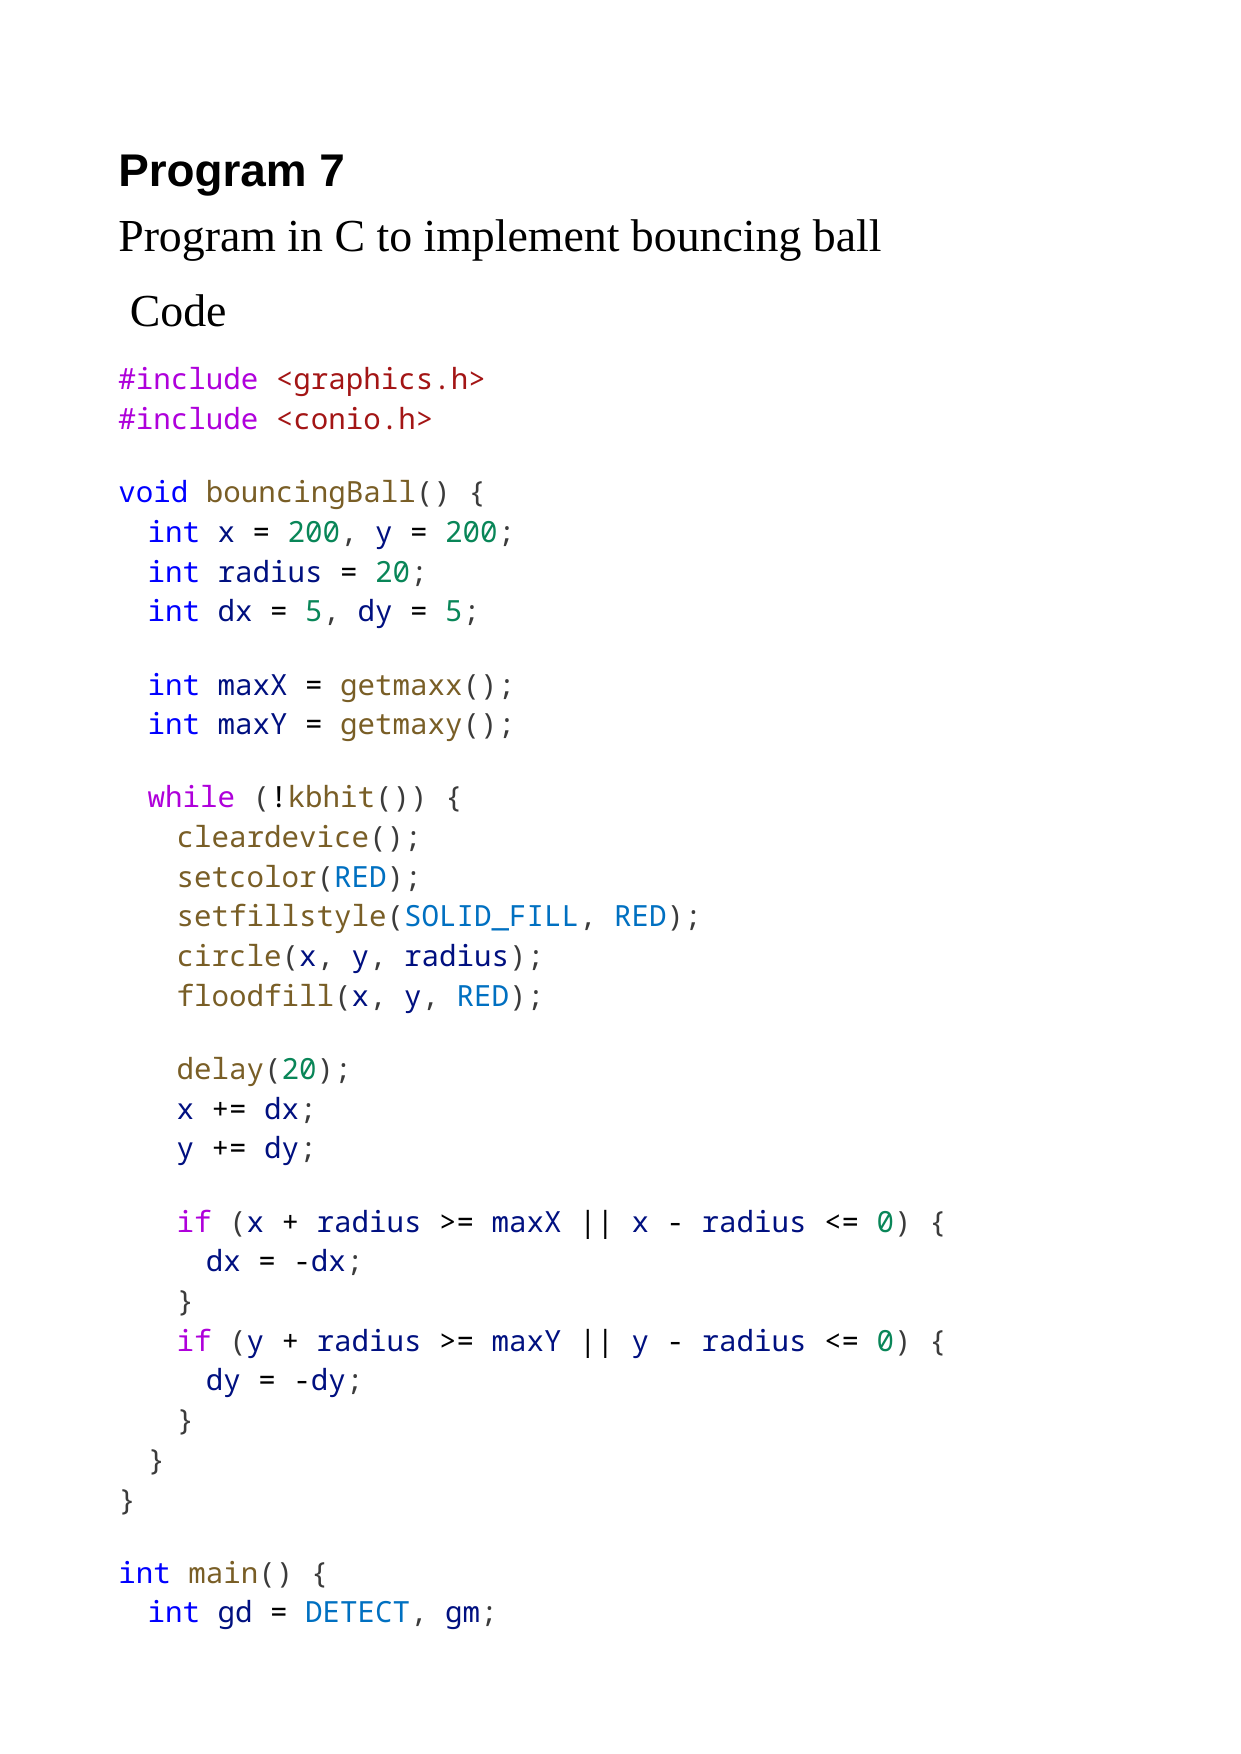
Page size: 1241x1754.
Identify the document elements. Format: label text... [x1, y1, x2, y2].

text int gd = DETECT, gm; [118, 1592, 1157, 1631]
text } [118, 1439, 1157, 1479]
text y += dy; [118, 1128, 1157, 1167]
text delay(20); [118, 1048, 1157, 1088]
text int maxX = getmaxx(); [118, 664, 1157, 703]
text setfillstyle(SOLID_FILL, RED); [118, 896, 1157, 935]
text if (y + radius >= maxY || y - radius <= 0) { [118, 1320, 1157, 1360]
text } [118, 1479, 1157, 1518]
subtitle Program 7 [118, 143, 1157, 196]
text #include <graphics.h> [118, 358, 1157, 398]
text int dx = 5, dy = 5; [118, 591, 1157, 630]
text #include <conio.h> [118, 398, 1157, 438]
text Code [118, 283, 1157, 336]
text } [118, 1399, 1157, 1439]
text x += dx; [118, 1088, 1157, 1128]
text if (x + radius >= maxX || x - radius <= 0) { [118, 1201, 1157, 1241]
text floodfill(x, y, RED); [118, 975, 1157, 1015]
text int x = 200, y = 200; [118, 511, 1157, 551]
text int maxY = getmaxy(); [118, 703, 1157, 743]
text void bouncingBall() { [118, 471, 1157, 511]
text cleardevice(); [118, 816, 1157, 856]
text dy = -dy; [118, 1360, 1157, 1399]
text while (!kbhit()) { [118, 777, 1157, 816]
text } [118, 1280, 1157, 1320]
text int main() { [118, 1552, 1157, 1592]
text Program in C to implement bouncing ball [118, 208, 1157, 261]
text circle(x, y, radius); [118, 935, 1157, 975]
text setcolor(RED); [118, 856, 1157, 896]
text dx = -dx; [118, 1241, 1157, 1280]
text int radius = 20; [118, 551, 1157, 591]
